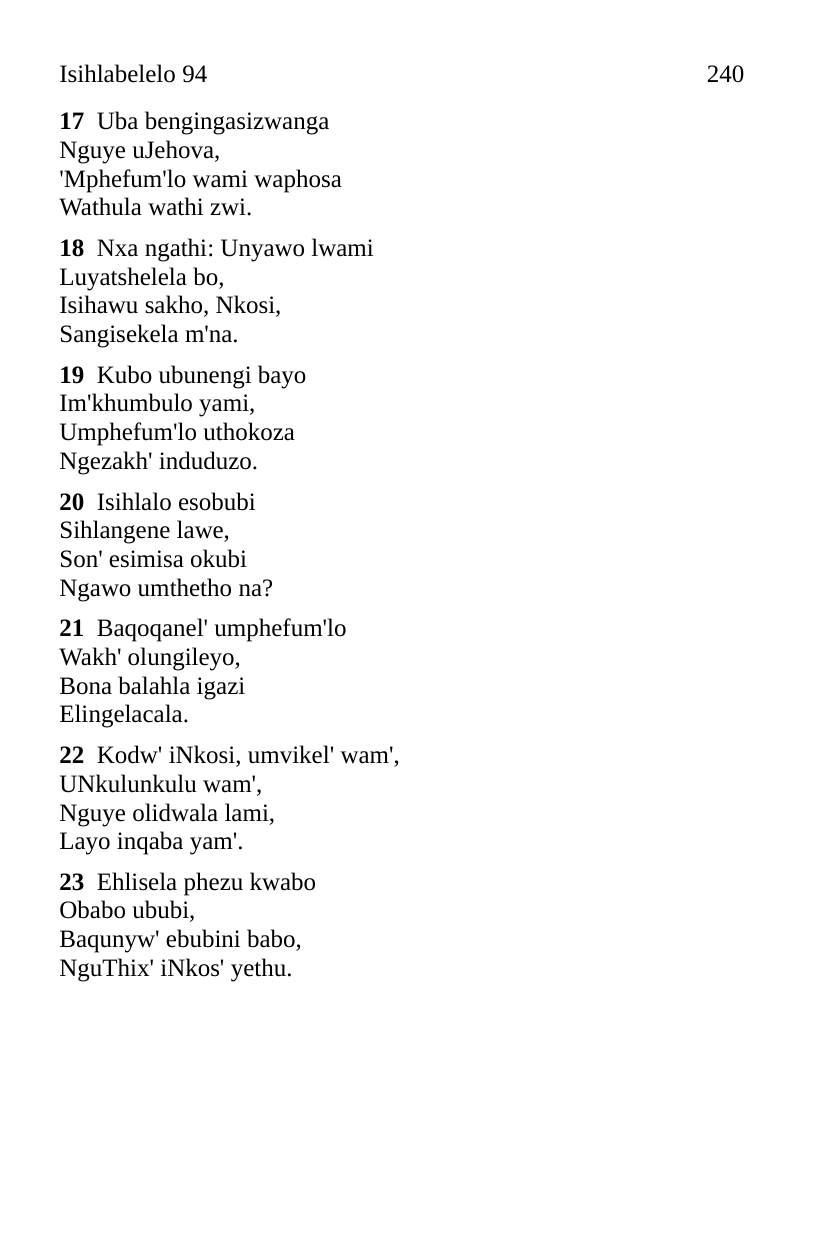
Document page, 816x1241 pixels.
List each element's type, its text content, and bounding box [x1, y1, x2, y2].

text Wakh' olungileyo, [59, 642, 744, 671]
text 19 Kubo ubunengi bayo [59, 360, 744, 388]
text Son' esimisa okubi [59, 544, 744, 573]
text Ngawo umthetho na? [59, 573, 744, 602]
text Layo inqaba yam'. [59, 826, 744, 855]
text NguThix' iNkos' yethu. [59, 953, 744, 982]
text 17 Uba bengingasizwanga [59, 106, 744, 135]
text Luyatshelela bo, [59, 262, 744, 291]
text Nguye uJehova, [59, 135, 744, 164]
text Isihawu sakho, Nkosi, [59, 291, 744, 319]
text Umphefum'lo uthokoza [59, 417, 744, 446]
text Im'khumbulo yami, [59, 388, 744, 417]
text Elingelacala. [59, 699, 744, 728]
text UNkulunkulu wam', [59, 769, 744, 798]
text Sihlangene lawe, [59, 515, 744, 544]
text 18 Nxa ngathi: Unyawo lwami [59, 233, 744, 262]
text Obabo ububi, [59, 896, 744, 924]
text 'Mphefum'lo wami waphosa [59, 164, 744, 192]
text Bona balahla igazi [59, 671, 744, 699]
text 22 Kodw' iNkosi, umvikel' wam', [59, 740, 744, 769]
text 23 Ehlisela phezu kwabo [59, 867, 744, 896]
text Nguye olidwala lami, [59, 798, 744, 826]
text 20 Isihlalo esobubi [59, 487, 744, 515]
text Baqunyw' ebubini babo, [59, 924, 744, 953]
text Sangisekela m'na. [59, 319, 744, 348]
text Ngezakh' induduzo. [59, 446, 744, 475]
text Wathula wathi zwi. [59, 192, 744, 221]
text 21 Baqoqanel' umphefum'lo [59, 613, 744, 642]
